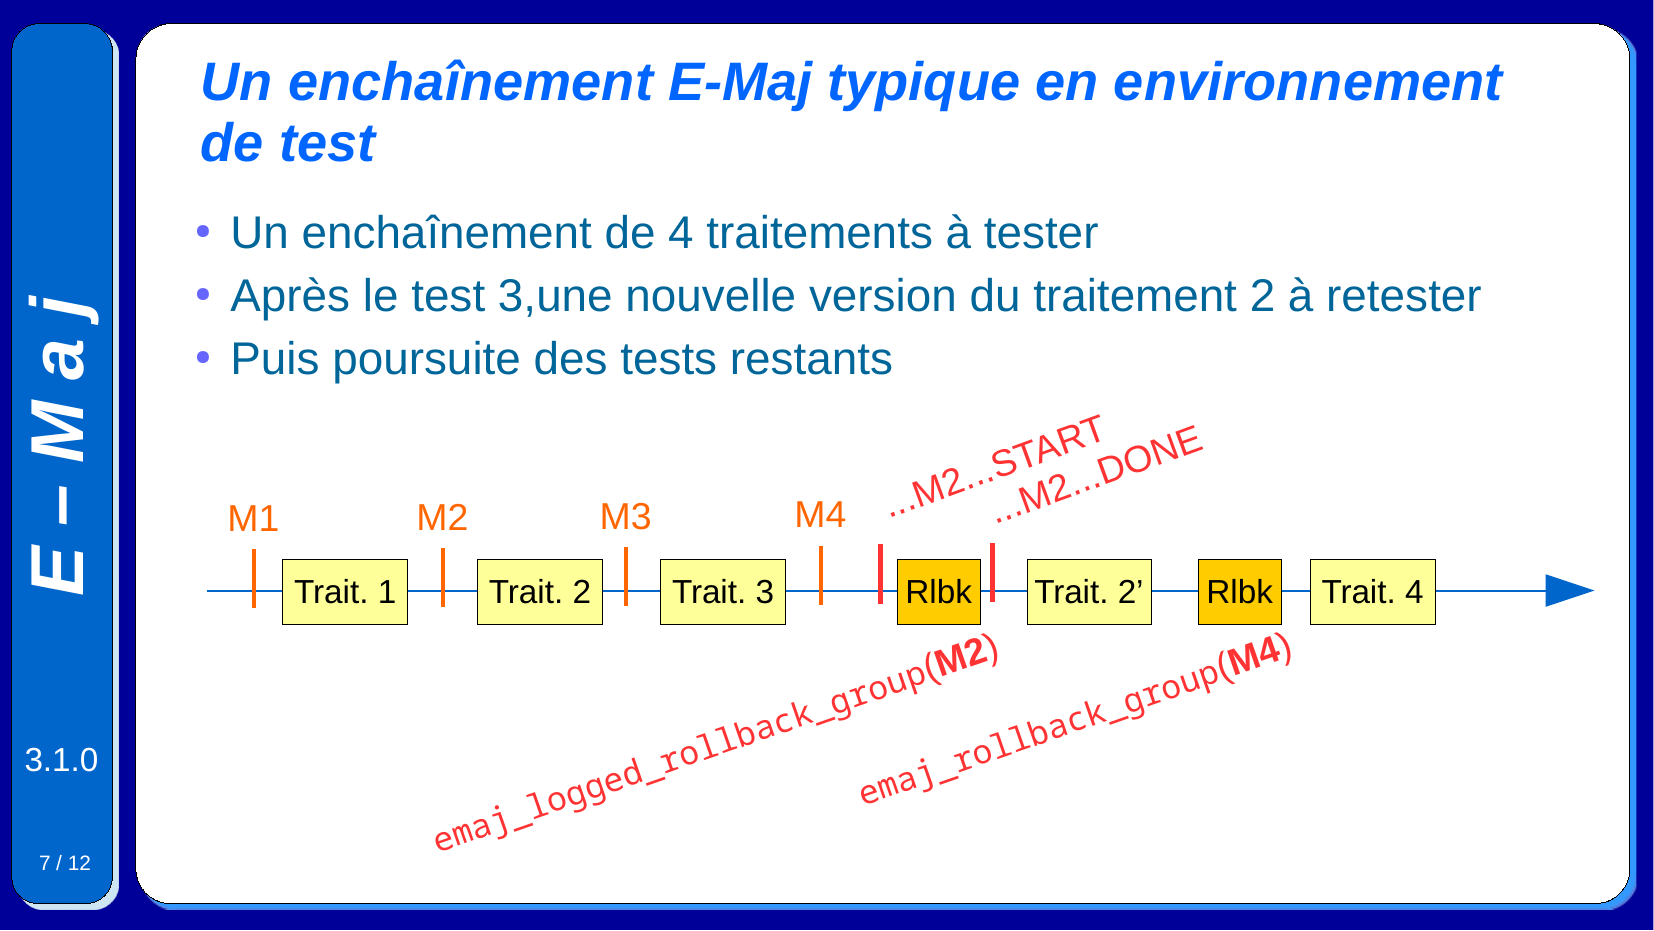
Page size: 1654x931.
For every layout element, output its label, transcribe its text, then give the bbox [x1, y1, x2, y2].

text_box M2 [401, 488, 484, 546]
text_box Trait. 2’ [1027, 559, 1152, 625]
text_box M1 [212, 490, 295, 547]
text_box Rlbk [897, 559, 981, 625]
text_box M4 [779, 486, 862, 544]
text_box Rlbk [1198, 559, 1282, 625]
text_box Trait. 1 [282, 559, 408, 625]
text_box Trait. 4 [1310, 559, 1436, 625]
text_box ...M2...DONE [967, 404, 1225, 545]
title Un enchaînement E-Maj typique en environnement de test [200, 34, 1575, 191]
text_box ...M2...START [860, 394, 1123, 539]
text_box Trait. 2 [477, 559, 603, 625]
text_box Trait. 3 [660, 559, 786, 625]
text_box emaj_rollback_group(M4) [834, 609, 1318, 837]
text_box M3 [584, 487, 667, 545]
list Un enchaînement de 4 traitements à tester Après le test 3,une nouvelle version du traitement 2 à retester Puis poursuite des tests restants [177, 206, 1587, 385]
text_box emaj_logged_rollback_group(M2) [409, 610, 1025, 884]
